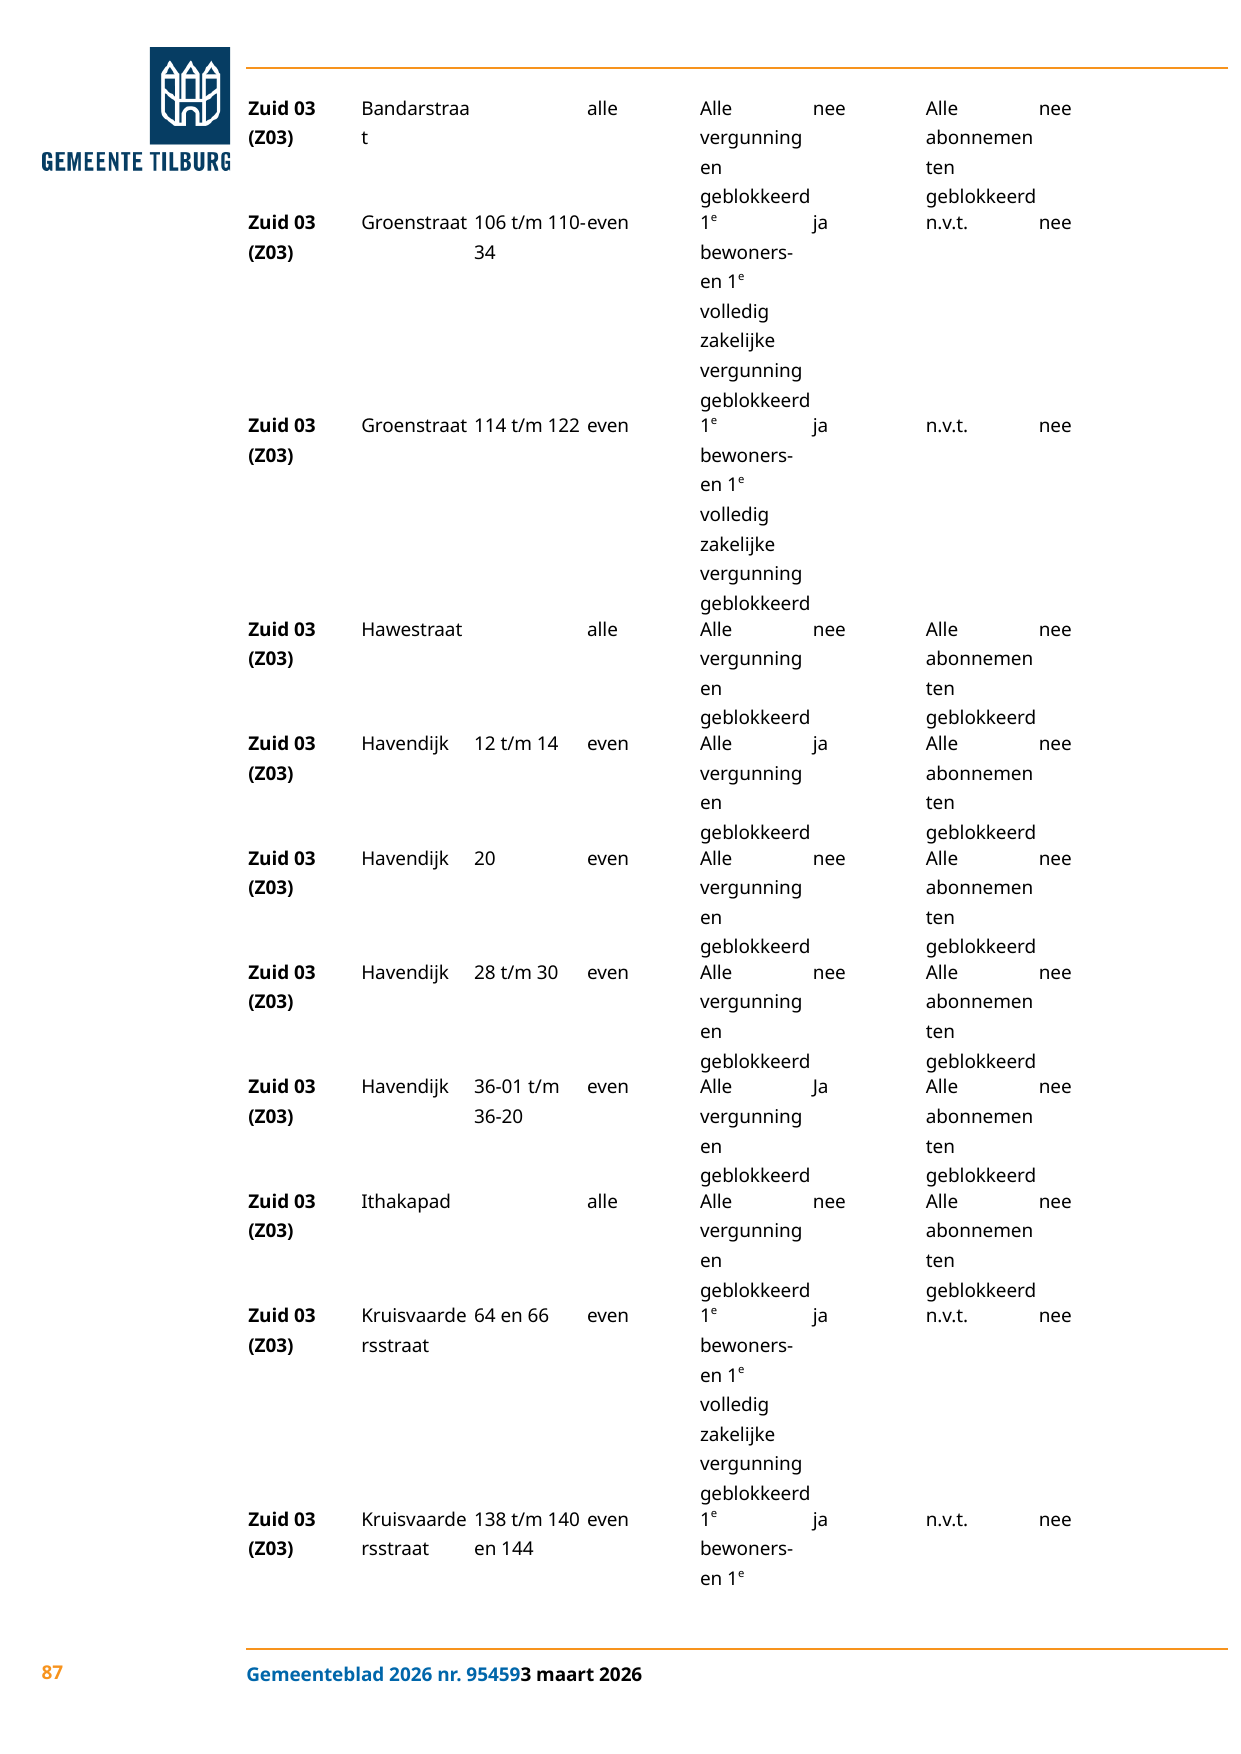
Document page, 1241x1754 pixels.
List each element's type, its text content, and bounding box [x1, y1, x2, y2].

table_cell Kruisvaardersstraat [361, 1303, 474, 1506]
table_cell nee [1039, 1074, 1152, 1188]
table_cell nee [1039, 95, 1152, 209]
table_cell Hawestraat [361, 616, 474, 730]
table_cell Zuid 03 (Z03) [248, 616, 361, 730]
table_cell [474, 95, 587, 209]
table_cell Zuid 03 (Z03) [248, 209, 361, 412]
table_cell nee [1039, 1303, 1152, 1506]
table_cell [474, 616, 587, 730]
table_cell 20 [474, 845, 587, 959]
table_cell 138 t/m 140 en 144 [474, 1506, 587, 1591]
table_cell Zuid 03 (Z03) [248, 413, 361, 616]
table_cell ja [813, 730, 926, 845]
table_cell ja [813, 209, 926, 412]
table_cell nee [1039, 1188, 1152, 1303]
table_cell Zuid 03 (Z03) [248, 730, 361, 845]
table_cell Havendijk [361, 959, 474, 1074]
table_cell nee [1039, 413, 1152, 616]
table_cell nee [1039, 959, 1152, 1074]
table_cell even [587, 845, 700, 959]
table_cell n.v.t. [926, 1303, 1038, 1506]
table_cell nee [1039, 1506, 1152, 1591]
table_cell Alle abonnementen geblokkeerd [926, 95, 1038, 209]
table_cell Zuid 03 (Z03) [248, 1074, 361, 1188]
table_cell Zuid 03 (Z03) [248, 1506, 361, 1591]
table_cell nee [1039, 209, 1152, 412]
table_cell Alle abonnementen geblokkeerd [926, 730, 1038, 845]
table_cell nee [1039, 616, 1152, 730]
table_cell 36-01 t/m 36-20 [474, 1074, 587, 1188]
table_cell Zuid 03 (Z03) [248, 1303, 361, 1506]
table_cell nee [813, 845, 926, 959]
table_cell Ithakapad [361, 1188, 474, 1303]
table_cell Alle abonnementen geblokkeerd [926, 1188, 1038, 1303]
table_cell ja [813, 413, 926, 616]
table_cell 1e bewoners- en 1e volledig zakelijke vergunning geblokkeerd [700, 209, 813, 412]
table_cell 28 t/m 30 [474, 959, 587, 1074]
table_cell Alle vergunningen geblokkeerd [700, 959, 813, 1074]
table_cell Havendijk [361, 845, 474, 959]
table_cell even [587, 959, 700, 1074]
table_cell Alle vergunningen geblokkeerd [700, 616, 813, 730]
table_cell Bandarstraat [361, 95, 474, 209]
table_cell nee [1039, 730, 1152, 845]
table_cell n.v.t. [926, 413, 1038, 616]
table_cell nee [813, 1188, 926, 1303]
table_cell Alle abonnementen geblokkeerd [926, 616, 1038, 730]
table_cell Zuid 03 (Z03) [248, 845, 361, 959]
table_cell Alle vergunningen geblokkeerd [700, 1188, 813, 1303]
table_cell nee [1039, 845, 1152, 959]
table_cell Havendijk [361, 1074, 474, 1188]
table_cell [474, 1188, 587, 1303]
table_cell nee [813, 616, 926, 730]
table_cell Alle abonnementen geblokkeerd [926, 959, 1038, 1074]
table_cell ja [813, 1506, 926, 1591]
table_cell even [587, 1506, 700, 1591]
table_cell 114 t/m 122 [474, 413, 587, 616]
table_cell Alle vergunningen geblokkeerd [700, 845, 813, 959]
table_cell even [587, 1303, 700, 1506]
table_cell nee [813, 959, 926, 1074]
table_cell Ja [813, 1074, 926, 1188]
table_cell 1e bewoners- en 1e volledig zakelijke vergunning geblokkeerd [700, 1303, 813, 1506]
table_cell even [587, 413, 700, 616]
table_cell 64 en 66 [474, 1303, 587, 1506]
table_cell Alle vergunningen geblokkeerd [700, 1074, 813, 1188]
table_cell Groenstraat [361, 413, 474, 616]
table_cell 106 t/m 110-34 [474, 209, 587, 412]
table_cell even [587, 1074, 700, 1188]
table_cell Zuid 03 (Z03) [248, 1188, 361, 1303]
table_cell Alle vergunningen geblokkeerd [700, 730, 813, 845]
table_cell 12 t/m 14 [474, 730, 587, 845]
table_cell Zuid 03 (Z03) [248, 95, 361, 209]
table_cell Havendijk [361, 730, 474, 845]
table_cell Groenstraat [361, 209, 474, 412]
table_cell Kruisvaardersstraat [361, 1506, 474, 1591]
table_cell alle [587, 616, 700, 730]
table_cell alle [587, 95, 700, 209]
table_cell n.v.t. [926, 209, 1038, 412]
table_cell even [587, 209, 700, 412]
table_cell ja [813, 1303, 926, 1506]
table_cell 1e bewoners- en 1e volledig zakelijke vergunning geblokkeerd [700, 413, 813, 616]
table_cell n.v.t. [926, 1506, 1038, 1591]
table_cell alle [587, 1188, 700, 1303]
picture [41, 47, 231, 172]
table_cell Alle abonnementen geblokkeerd [926, 845, 1038, 959]
table_cell Alle vergunningen geblokkeerd [700, 95, 813, 209]
table_cell nee [813, 95, 926, 209]
table_cell even [587, 730, 700, 845]
table_cell Alle abonnementen geblokkeerd [926, 1074, 1038, 1188]
table_cell Zuid 03 (Z03) [248, 959, 361, 1074]
table_cell 1e bewoners- en 1e [700, 1506, 813, 1591]
